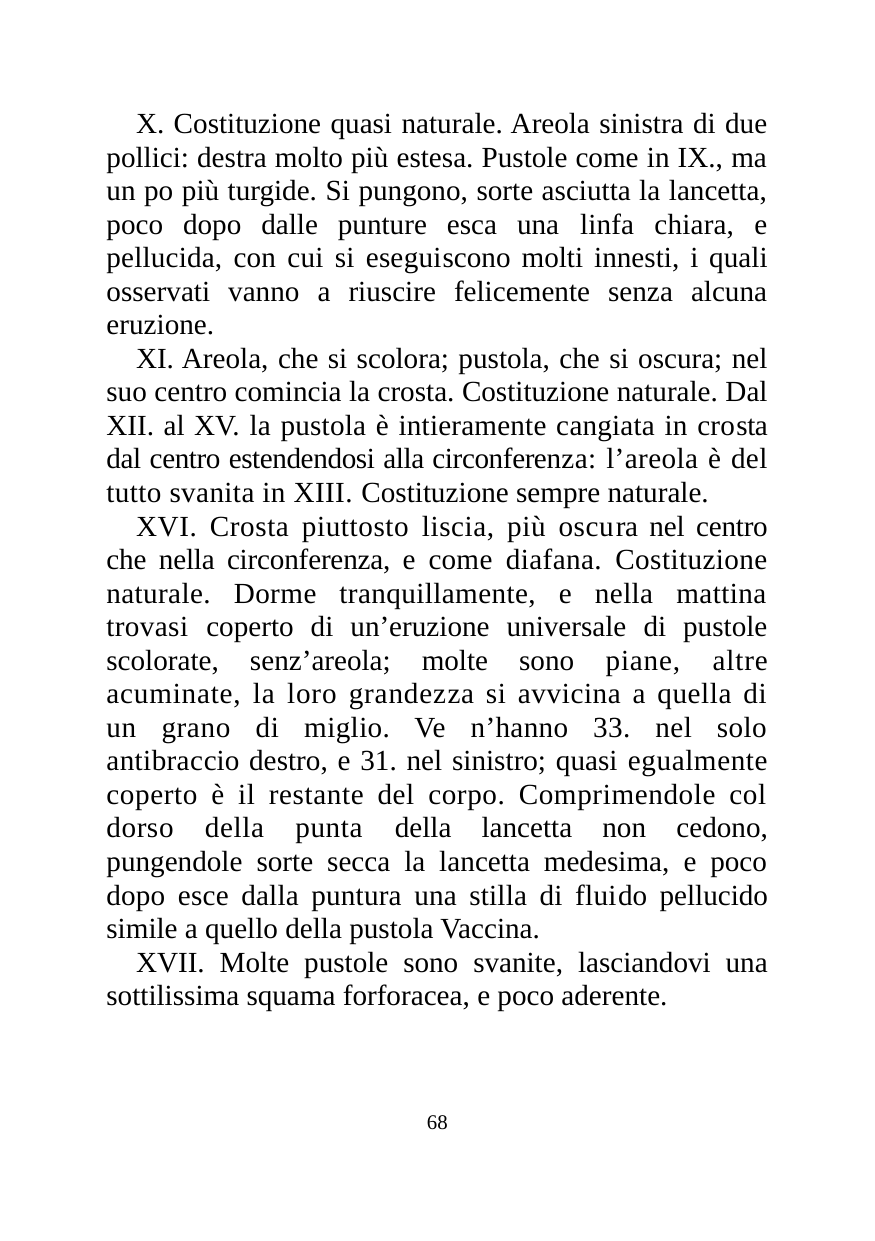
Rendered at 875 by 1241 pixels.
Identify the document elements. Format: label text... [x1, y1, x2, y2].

text XVII. Molte pustole sono svanite, lasciandovi una sottilissima squama forforacea, e poco aderente. [106, 945, 768, 1012]
text X. Costituzione quasi naturale. Areola sinistra di due pollici: destra molto più estesa. Pustole come in IX., ma un po più turgide. Si pungono, sorte asciutta la lancetta, poco dopo dalle punture esca una linfa chiara, e pellucida, con cui si eseguiscono molti innesti, i quali osservati vanno a riuscire felicemente senza alcuna eruzione. [106, 106, 768, 341]
text XVI. Crosta piuttosto liscia, più oscura nel centro che nella circonferenza, e come diafana. Costituzione naturale. Dorme tranquillamente, e nella mattina trovasi coperto di un’eruzione universale di pustole scolorate, senz’areola; molte sono piane, altre acuminate, la loro grandezza si avvicina a quella di un grano di miglio. Ve n’hanno 33. nel solo antibraccio destro, e 31. nel sinistro; quasi egualmente coperto è il restante del corpo. Comprimendole col dorso della punta della lancetta non cedono, pungendole sorte secca la lancetta medesima, e poco dopo esce dalla puntura una stilla di fluido pellucido simile a quello della pustola Vaccina. [106, 509, 768, 945]
text XI. Areola, che si scolora; pustola, che si oscura; nel suo centro comincia la crosta. Costituzione naturale. Dal XII. al XV. la pustola è intieramente cangiata in crosta dal centro estendendosi alla circonferenza: l’areola è del tutto svanita in XIII. Costituzione sempre naturale. [106, 341, 768, 509]
